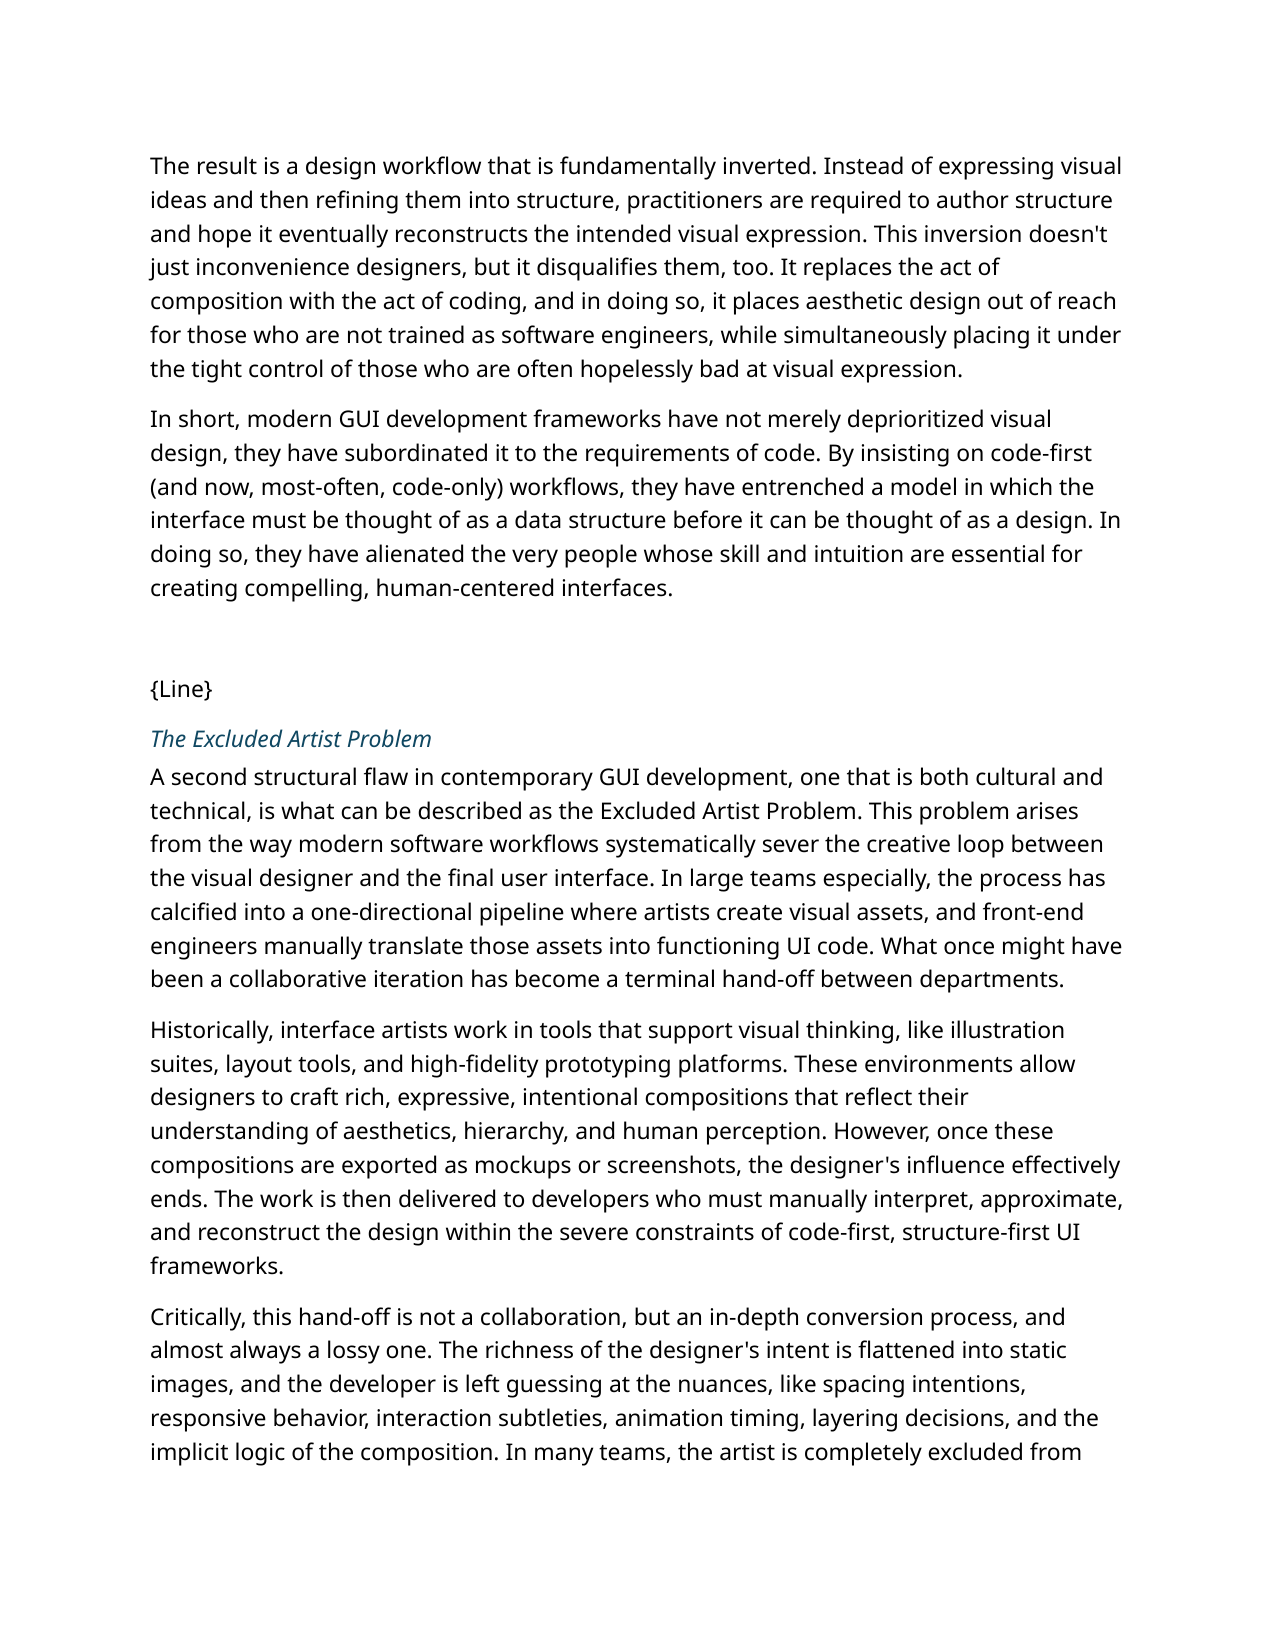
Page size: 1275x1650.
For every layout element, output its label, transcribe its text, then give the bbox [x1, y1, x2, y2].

text In short, modern GUI development frameworks have not merely deprioritized visual design, they have subordinated it to the requirements of code. By insisting on code-first (and now, most-often, code-only) workflows, they have entrenched a model in which the interface must be thought of as a data structure before it can be thought of as a design. In doing so, they have alienated the very people whose skill and intuition are essential for creating compelling, human-centered interfaces. [150, 403, 1125, 603]
text A second structural flaw in contemporary GUI development, one that is both cultural and technical, is what can be described as the Excluded Artist Problem. This problem arises from the way modern software workflows systematically sever the creative loop between the visual designer and the final user interface. In large teams especially, the process has calcified into a one-directional pipeline where artists create visual assets, and front-end engineers manually translate those assets into functioning UI code. What once might have been a collaborative iteration has become a terminal hand-off between departments. [150, 761, 1125, 994]
text Critically, this hand-off is not a collaboration, but an in-depth conversion process, and almost always a lossy one. The richness of the designer's intent is flattened into static images, and the developer is left guessing at the nuances, like spacing intentions, responsive behavior, interaction subtleties, animation timing, layering decisions, and the implicit logic of the composition. In many teams, the artist is completely excluded from [150, 1300, 1125, 1467]
text {Line} [150, 672, 1125, 704]
subtitle The Excluded Artist Problem [150, 723, 1125, 754]
text Historically, interface artists work in tools that support visual thinking, like illustration suites, layout tools, and high-fidelity prototyping platforms. These environments allow designers to craft rich, expressive, intentional compositions that reflect their understanding of aesthetics, hierarchy, and human perception. However, once these compositions are exported as mockups or screenshots, the designer's influence effectively ends. The work is then delivered to developers who must manually interpret, approximate, and reconstruct the design within the severe constraints of code-first, structure-first UI frameworks. [150, 1014, 1125, 1281]
text The result is a design workflow that is fundamentally inverted. Instead of expressing visual ideas and then refining them into structure, practitioners are required to author structure and hope it eventually reconstructs the intended visual expression. This inversion doesn't just inconvenience designers, but it disqualifies them, too. It replaces the act of composition with the act of coding, and in doing so, it places aesthetic design out of reach for those who are not trained as software engineers, while simultaneously placing it under the tight control of those who are often hopelessly bad at visual expression. [150, 150, 1125, 384]
